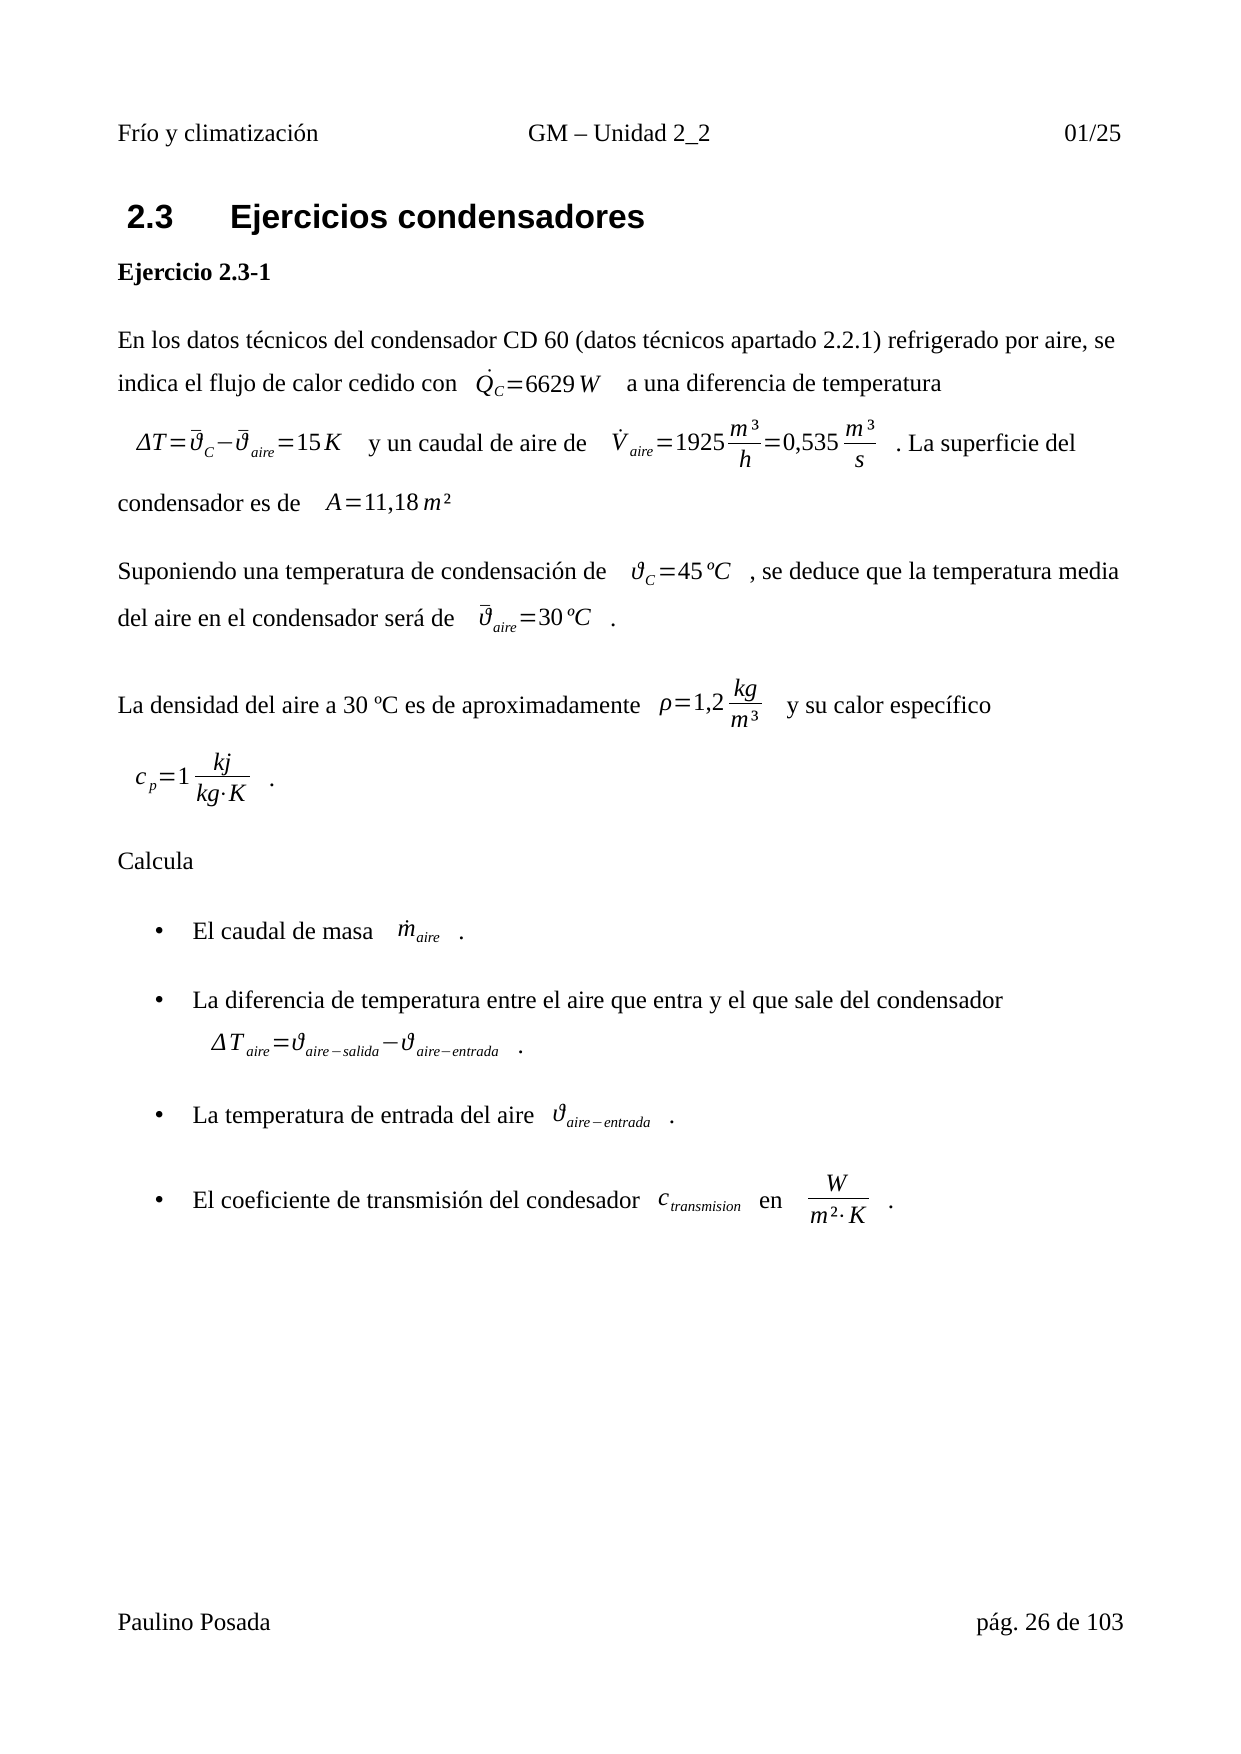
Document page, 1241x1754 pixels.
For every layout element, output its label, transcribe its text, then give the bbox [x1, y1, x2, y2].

subtitle Ejercicios condensadores [117, 197, 1123, 236]
list La temperatura de entrada del aire. [155, 1099, 1123, 1131]
text Calcula [117, 846, 1123, 875]
text En los datos técnicos del condensador CD 60 (datos técnicos apartado 2.2.1) refrigerado por aire, se indica el flujo de calor cedido con a una diferencia de temperatura y un caudal de aire de . La superficie del condensador es de [117, 325, 1123, 517]
text La densidad del aire a 30 ºC es de aproximadamente y su calor específico . [117, 675, 1123, 807]
list La diferencia de temperatura entre el aire que entra y el que sale del condensador. [155, 985, 1123, 1060]
text Suponiendo una temperatura de condensación de , se deduce que la temperatura media del aire en el condensador será de . [117, 556, 1123, 635]
list El coeficiente de transmisión del condesadoren . [155, 1170, 1123, 1229]
list El caudal de masa . [155, 914, 1123, 946]
text Ejercicio 2.3-1 [117, 257, 1123, 285]
